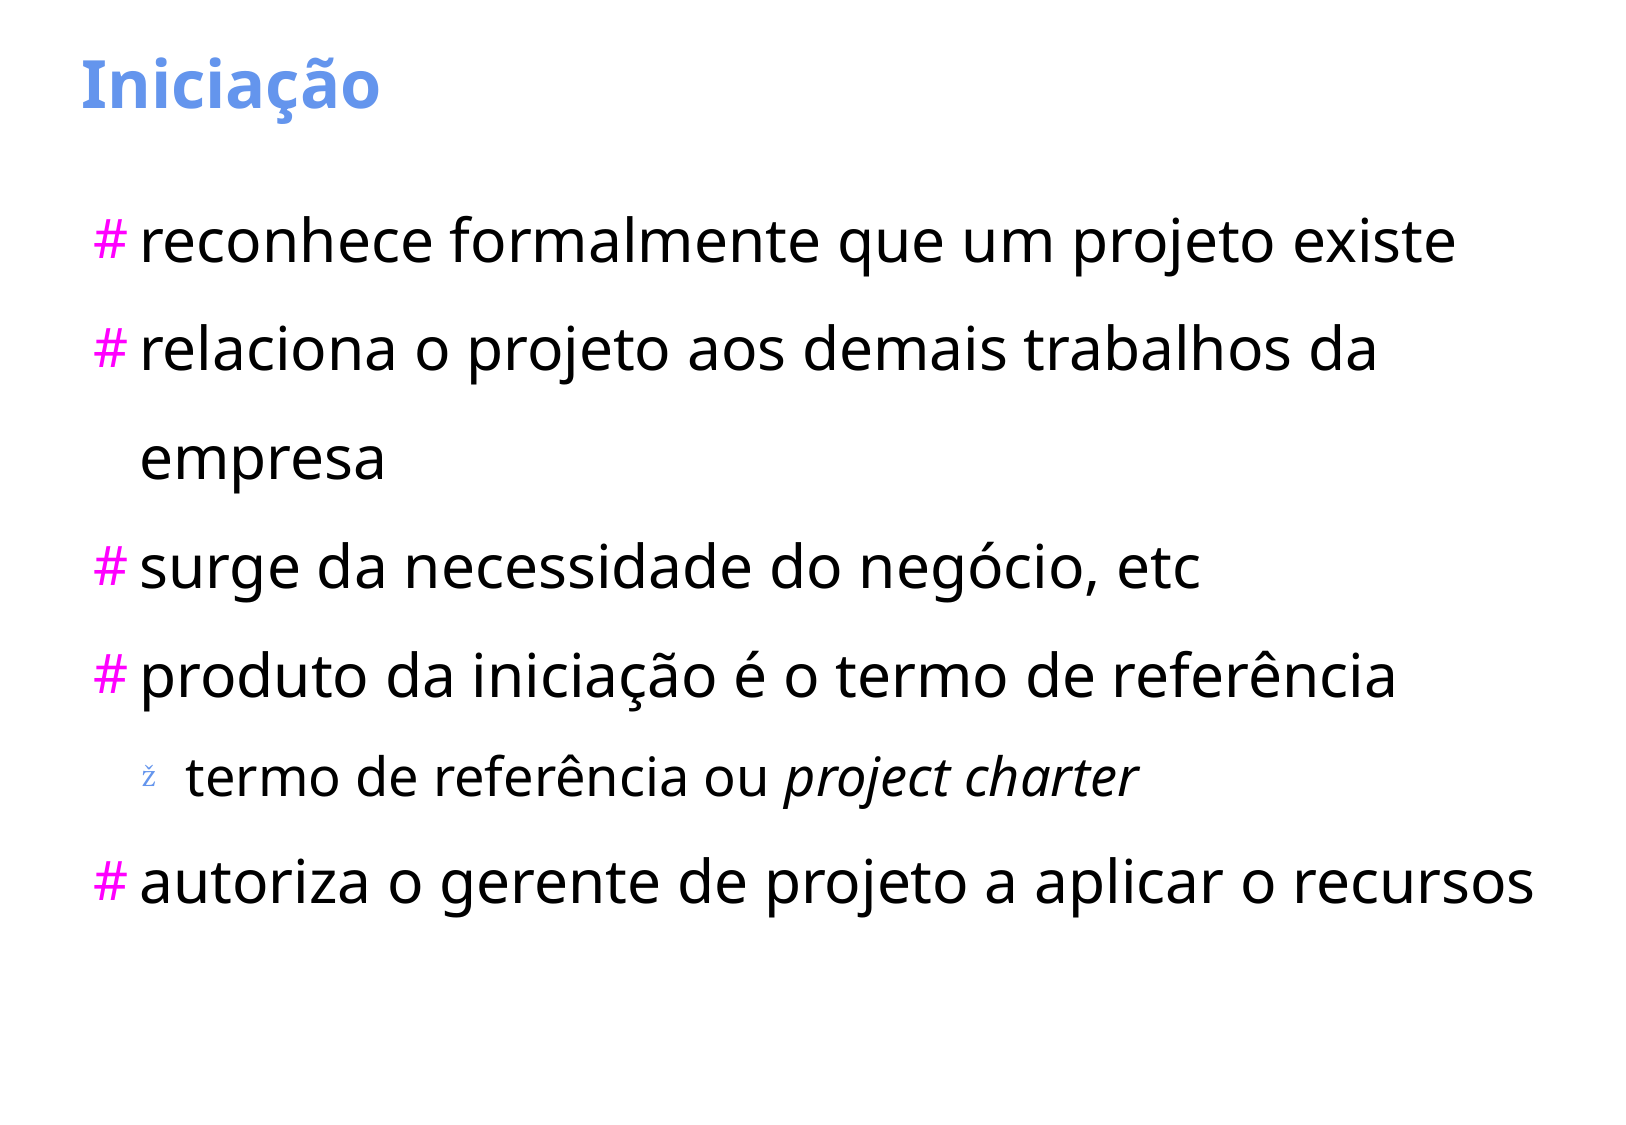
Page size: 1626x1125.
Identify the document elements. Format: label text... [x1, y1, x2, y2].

list reconhece formalmente que um projeto existe relaciona o projeto aos demais trabalhos da empresa surge da necessidade do negócio, etc produto da iniciação é o termo de referência termo de referência ou project charter autoriza o gerente de projeto a aplicar o recursos [81, 165, 1544, 1016]
title Iniciação [81, 41, 1544, 122]
